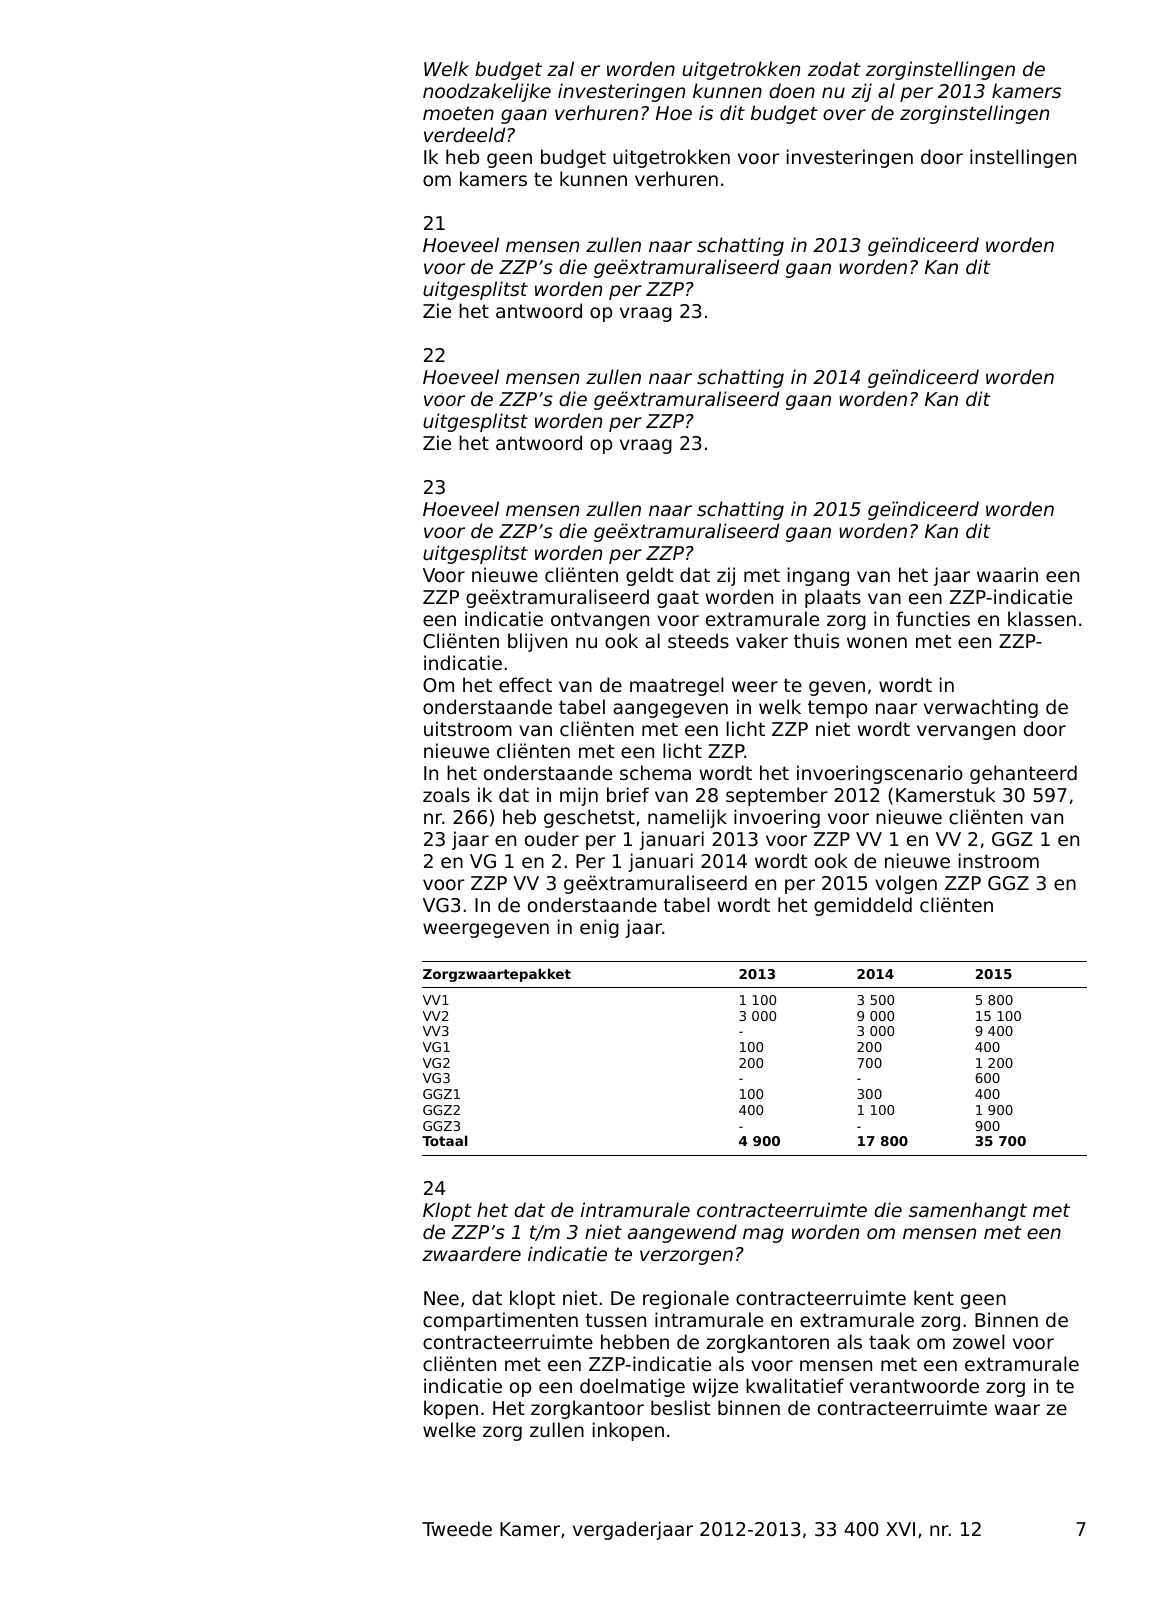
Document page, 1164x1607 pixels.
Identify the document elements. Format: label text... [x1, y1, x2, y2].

table_cell VG2 [422, 1056, 732, 1071]
table_cell 600 [969, 1071, 1087, 1087]
table_header 2013 [732, 962, 850, 987]
text 24 [422, 1178, 1087, 1200]
table_cell VV3 [422, 1024, 732, 1040]
table_cell - [732, 1071, 850, 1087]
table_cell 4 900 [732, 1134, 850, 1154]
text Ik heb geen budget uitgetrokken voor investeringen door instellingen om kamers te kunnen verhuren. [422, 147, 1087, 191]
text Zie het antwoord op vraag 23. [422, 433, 1087, 455]
table_cell 1 200 [969, 1056, 1087, 1071]
text 23 [422, 477, 1087, 499]
table_cell - [732, 1024, 850, 1040]
table_cell 400 [969, 1087, 1087, 1103]
table_cell GGZ1 [422, 1087, 732, 1103]
table_cell 200 [732, 1056, 850, 1071]
table_cell 300 [850, 1087, 968, 1103]
table_cell - [732, 1119, 850, 1134]
table_cell 700 [850, 1056, 968, 1071]
text Welk budget zal er worden uitgetrokken zodat zorginstellingen de noodzakelijke investeringen kunnen doen nu zij al per 2013 kamers moeten gaan verhuren? Hoe is dit budget over de zorginstellingen verdeeld? [422, 59, 1087, 147]
text Hoeveel mensen zullen naar schatting in 2014 geïndiceerd worden voor de ZZP’s die geëxtramuraliseerd gaan worden? Kan dit uitgesplitst worden per ZZP? [422, 367, 1087, 433]
table_header 2014 [850, 962, 968, 987]
table_cell VG3 [422, 1071, 732, 1087]
table_cell GGZ3 [422, 1119, 732, 1134]
table_cell 3 000 [850, 1024, 968, 1040]
table_cell 3 500 [850, 988, 968, 1008]
table_cell 200 [850, 1040, 968, 1056]
text Klopt het dat de intramurale contracteerruimte die samenhangt met de ZZP’s 1 t/m 3 niet aangewend mag worden om mensen met een zwaardere indicatie te verzorgen? [422, 1200, 1087, 1266]
table_cell - [850, 1119, 968, 1134]
text Zie het antwoord op vraag 23. [422, 301, 1087, 323]
table_header 2015 [969, 962, 1087, 987]
text Nee, dat klopt niet. De regionale contracteerruimte kent geen compartimenten tussen intramurale en extramurale zorg. Binnen de contracteerruimte hebben de zorgkantoren als taak om zowel voor cliënten met een ZZP-indicatie als voor mensen met een extramurale indicatie op een doelmatige wijze kwalitatief verantwoorde zorg in te kopen. Het zorgkantoor beslist binnen de contracteerruimte waar ze welke zorg zullen inkopen. [422, 1288, 1087, 1442]
table_cell Totaal [422, 1134, 732, 1154]
text Voor nieuwe cliënten geldt dat zij met ingang van het jaar waarin een ZZP geëxtramuraliseerd gaat worden in plaats van een ZZP-indicatie een indicatie ontvangen voor extramurale zorg in functies en klassen. [422, 565, 1087, 631]
table_cell 9 400 [969, 1024, 1087, 1040]
table_cell 1 900 [969, 1103, 1087, 1118]
table_cell VG1 [422, 1040, 732, 1056]
table_cell 1 100 [850, 1103, 968, 1118]
table_cell 900 [969, 1119, 1087, 1134]
table_cell 100 [732, 1087, 850, 1103]
table_cell GGZ2 [422, 1103, 732, 1118]
text 22 [422, 345, 1087, 367]
text 21 [422, 213, 1087, 235]
table_cell 1 100 [732, 988, 850, 1008]
text Om het effect van de maatregel weer te geven, wordt in onderstaande tabel aangegeven in welk tempo naar verwachting de uitstroom van cliënten met een licht ZZP niet wordt vervangen door nieuwe cliënten met een licht ZZP. [422, 675, 1087, 763]
table_header Zorgzwaartepakket [422, 962, 732, 987]
table_cell 3 000 [732, 1008, 850, 1024]
table_cell 9 000 [850, 1008, 968, 1024]
text In het onderstaande schema wordt het invoeringscenario gehanteerd zoals ik dat in mijn brief van 28 september 2012 (Kamerstuk 30 597, nr. 266) heb geschetst, namelijk invoering voor nieuwe cliënten van 23 jaar en ouder per 1 januari 2013 voor ZZP VV 1 en VV 2, GGZ 1 en 2 en VG 1 en 2. Per 1 januari 2014 wordt ook de nieuwe instroom voor ZZP VV 3 geëxtramuraliseerd en per 2015 volgen ZZP GGZ 3 en VG3. In de onderstaande tabel wordt het gemiddeld cliënten weergegeven in enig jaar. [422, 763, 1087, 939]
table_cell 400 [732, 1103, 850, 1118]
table_cell - [850, 1071, 968, 1087]
table_cell 400 [969, 1040, 1087, 1056]
table_cell 5 800 [969, 988, 1087, 1008]
text Cliënten blijven nu ook al steeds vaker thuis wonen met een ZZP-indicatie. [422, 631, 1087, 675]
text Hoeveel mensen zullen naar schatting in 2013 geïndiceerd worden voor de ZZP’s die geëxtramuraliseerd gaan worden? Kan dit uitgesplitst worden per ZZP? [422, 235, 1087, 301]
table_cell 35 700 [969, 1134, 1087, 1154]
table_cell 15 100 [969, 1008, 1087, 1024]
table_cell VV2 [422, 1008, 732, 1024]
table_cell VV1 [422, 988, 732, 1008]
table_cell 100 [732, 1040, 850, 1056]
text Hoeveel mensen zullen naar schatting in 2015 geïndiceerd worden voor de ZZP’s die geëxtramuraliseerd gaan worden? Kan dit uitgesplitst worden per ZZP? [422, 499, 1087, 565]
table_cell 17 800 [850, 1134, 968, 1154]
